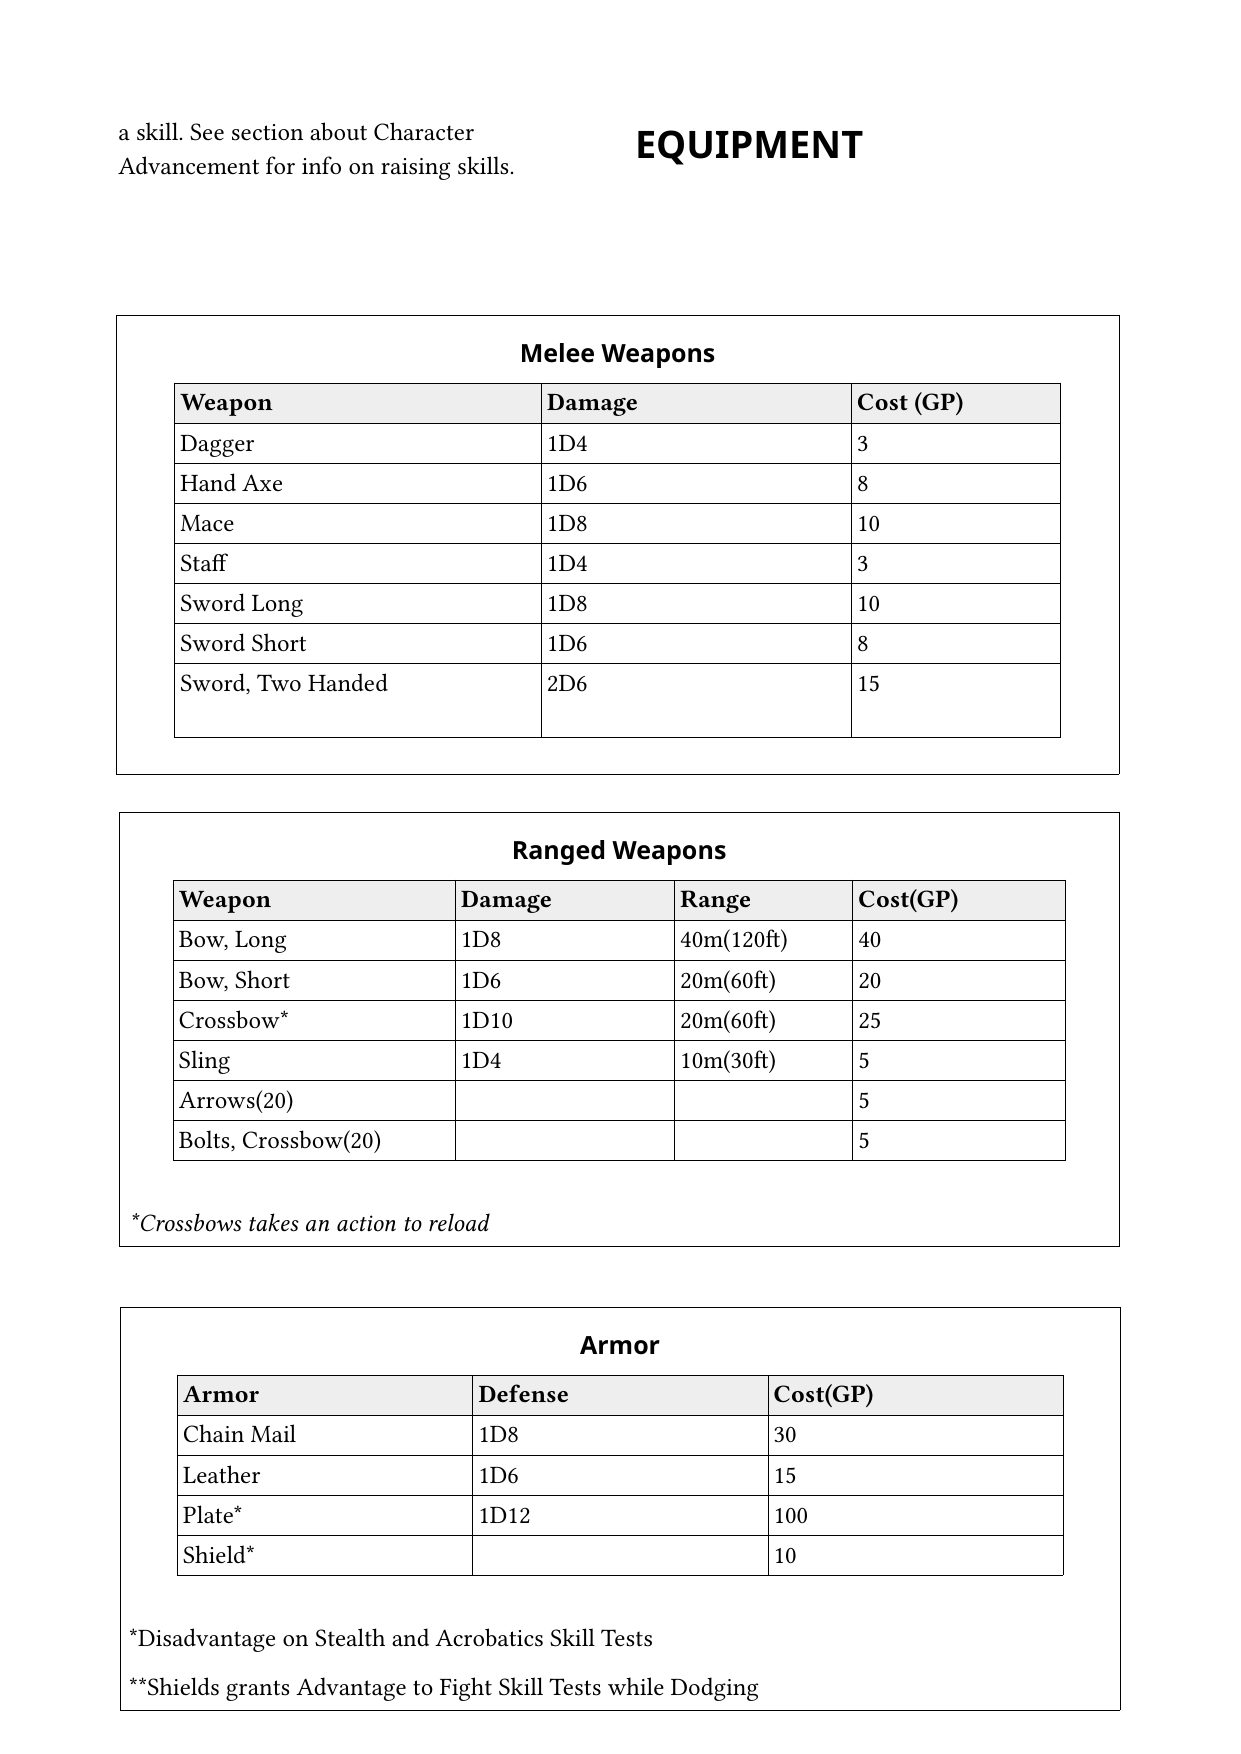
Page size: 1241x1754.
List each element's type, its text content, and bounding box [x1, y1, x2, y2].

table_header Armor [178, 1376, 472, 1415]
table_header Weapon [174, 881, 455, 920]
table_cell 10 [769, 1536, 1063, 1575]
table_cell [456, 1121, 674, 1160]
table_cell 1D8 [542, 504, 851, 543]
table_cell 1D8 [456, 921, 674, 960]
table_header Weapon [175, 384, 541, 423]
table_cell 1D8 [542, 584, 851, 623]
subtitle EQUIPMENT [635, 118, 1122, 170]
table_cell Dagger [175, 424, 541, 463]
table_cell Hand Axe [175, 464, 541, 503]
table_cell Arrows(20) [174, 1081, 455, 1120]
table_cell 3 [852, 424, 1060, 463]
table_cell 5 [853, 1041, 1065, 1080]
table_cell 1D12 [473, 1496, 768, 1535]
table_cell Sword Long [175, 584, 541, 623]
table_header Defense [473, 1376, 768, 1415]
table_cell 8 [852, 624, 1060, 663]
table_cell 1D4 [456, 1041, 674, 1080]
table_cell Crossbow* [174, 1001, 455, 1040]
table_cell [473, 1536, 768, 1575]
table_cell Bow, Short [174, 961, 455, 1000]
table_cell 1D6 [542, 464, 851, 503]
table_cell 1D8 [473, 1416, 768, 1455]
table_cell 1D10 [456, 1001, 674, 1040]
text *Disadvantage on Stealth and Acrobatics Skill Tests [129, 1624, 1111, 1652]
table_cell Sword Short [175, 624, 541, 663]
subtitle Armor [129, 1328, 1111, 1362]
table_cell 10 [852, 584, 1060, 623]
table_cell 10 [852, 504, 1060, 543]
table_header Cost (GP) [852, 384, 1060, 423]
table_cell 20m(60ft) [675, 1001, 852, 1040]
table_header Damage [542, 384, 851, 423]
table_cell Shield* [178, 1536, 472, 1575]
table_cell 5 [853, 1081, 1065, 1120]
table_cell Bow, Long [174, 921, 455, 960]
table_cell Sling [174, 1041, 455, 1080]
subtitle Melee Weapons [125, 336, 1110, 370]
table_cell 1D6 [542, 624, 851, 663]
table_cell Sword, Two Handed [175, 664, 541, 737]
table_cell Mace [175, 504, 541, 543]
table_cell 1D4 [542, 544, 851, 583]
text **Shields grants Advantage to Fight Skill Tests while Dodging [129, 1673, 1111, 1701]
table_cell Bolts, Crossbow(20) [174, 1121, 455, 1160]
table_cell Staff [175, 544, 541, 583]
table_cell [675, 1121, 852, 1160]
table_cell 3 [852, 544, 1060, 583]
table_header Range [675, 881, 852, 920]
table_cell [456, 1081, 674, 1120]
table_cell 30 [769, 1416, 1063, 1455]
text a skill. See section about Character Advancement for info on raising skills. [118, 118, 605, 181]
text *Crossbows takes an action to reload [128, 1209, 1110, 1238]
table_cell 40m(120ft) [675, 921, 852, 960]
table_cell 20m(60ft) [675, 961, 852, 1000]
table_cell [675, 1081, 852, 1120]
table_cell 1D6 [456, 961, 674, 1000]
table_cell 100 [769, 1496, 1063, 1535]
table_cell 40 [853, 921, 1065, 960]
table_header Cost(GP) [853, 881, 1065, 920]
table_cell 2D6 [542, 664, 851, 737]
table_cell 25 [853, 1001, 1065, 1040]
table_cell 1D4 [542, 424, 851, 463]
table_cell Plate* [178, 1496, 472, 1535]
table_cell 8 [852, 464, 1060, 503]
table_header Damage [456, 881, 674, 920]
table_cell Leather [178, 1456, 472, 1495]
table_cell 15 [769, 1456, 1063, 1495]
subtitle Ranged Weapons [128, 833, 1110, 867]
table_cell 1D6 [473, 1456, 768, 1495]
table_cell 10m(30ft) [675, 1041, 852, 1080]
table_cell Chain Mail [178, 1416, 472, 1455]
table_cell 20 [853, 961, 1065, 1000]
table_cell 5 [853, 1121, 1065, 1160]
table_cell 15 [852, 664, 1060, 737]
table_header Cost(GP) [769, 1376, 1063, 1415]
